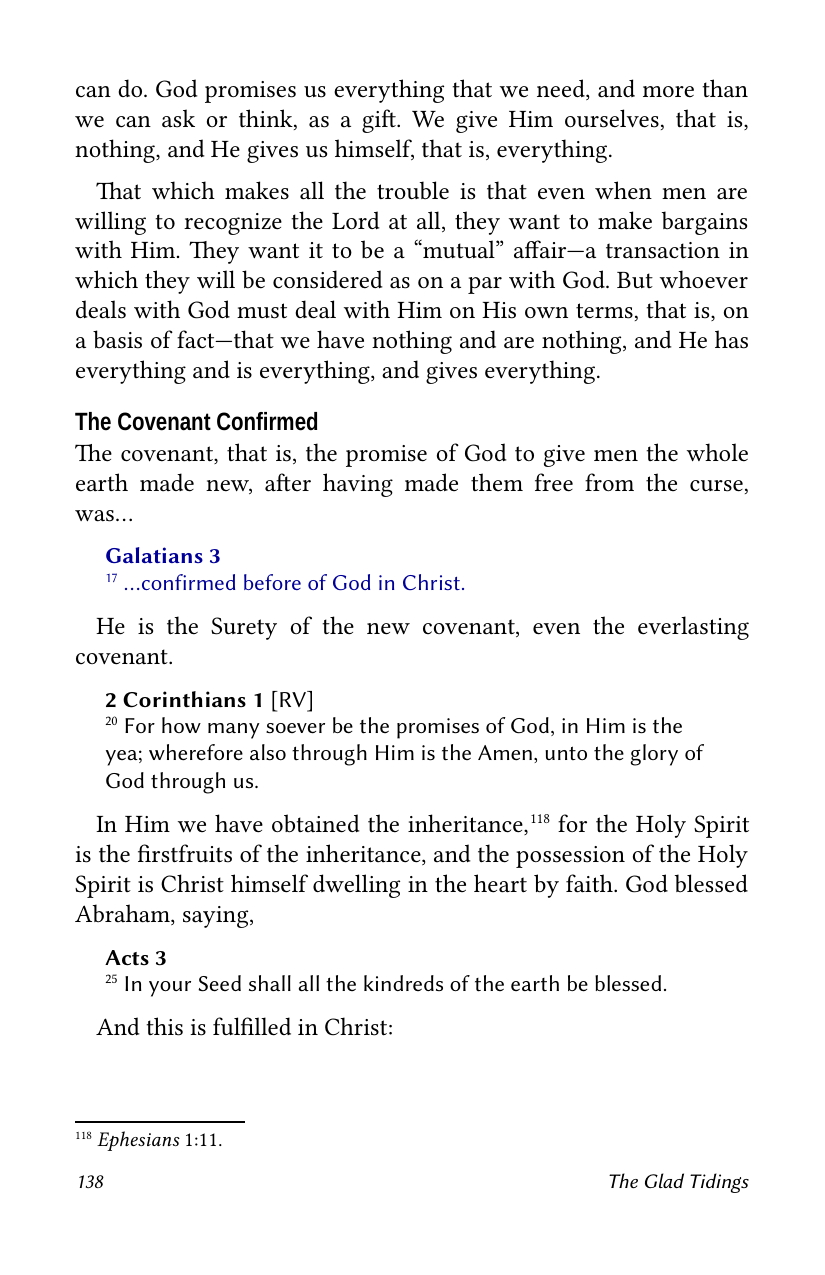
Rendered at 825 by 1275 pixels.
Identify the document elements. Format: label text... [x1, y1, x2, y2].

text Ephesians 1:11. [75, 1128, 750, 1152]
text 17 ...confirmed before of God in Christ. [105, 569, 720, 596]
text 25 In your Seed shall all the kindreds of the earth be blessed. [105, 971, 720, 997]
text The covenant, that is, the promise of God to give men the whole earth made new, after having made them free from the curse, was… [75, 439, 750, 527]
subtitle The Covenant Confirmed [75, 407, 750, 436]
text Acts 3 [105, 945, 750, 971]
text That which makes all the trouble is that even when men are willing to recognize the Lord at all, they want to make bargains with Him. They want it to be a “mutual” affair—a transaction in which they will be considered as on a par with God. But whoever deals with God must deal with Him on His own terms, that is, on a basis of fact—that we have nothing and are nothing, and He has everything and is everything, and gives everything. [75, 177, 750, 385]
text And this is fulfilled in Christ: [75, 1013, 750, 1042]
text can do. God promises us everything that we need, and more than we can ask or think, as a gift. We give Him ourselves, that is, nothing, and He gives us himself, that is, everything. [75, 75, 750, 163]
text 20 For how many soever be the promises of God, in Him is the yea; wherefore also through Him is the Amen, unto the glory of God through us. [105, 713, 720, 794]
text He is the Surety of the new covenant, even the everlasting covenant. [75, 612, 750, 670]
text 2 Corinthians 1 [RV] [105, 687, 750, 713]
text Galatians 3 [105, 543, 750, 569]
text In Him we have obtained the inheritance, for the Holy Spirit is the firstfruits of the inheritance, and the possession of the Holy Spirit is Christ himself dwelling in the heart by faith. God blessed Abraham, saying, [75, 810, 750, 928]
